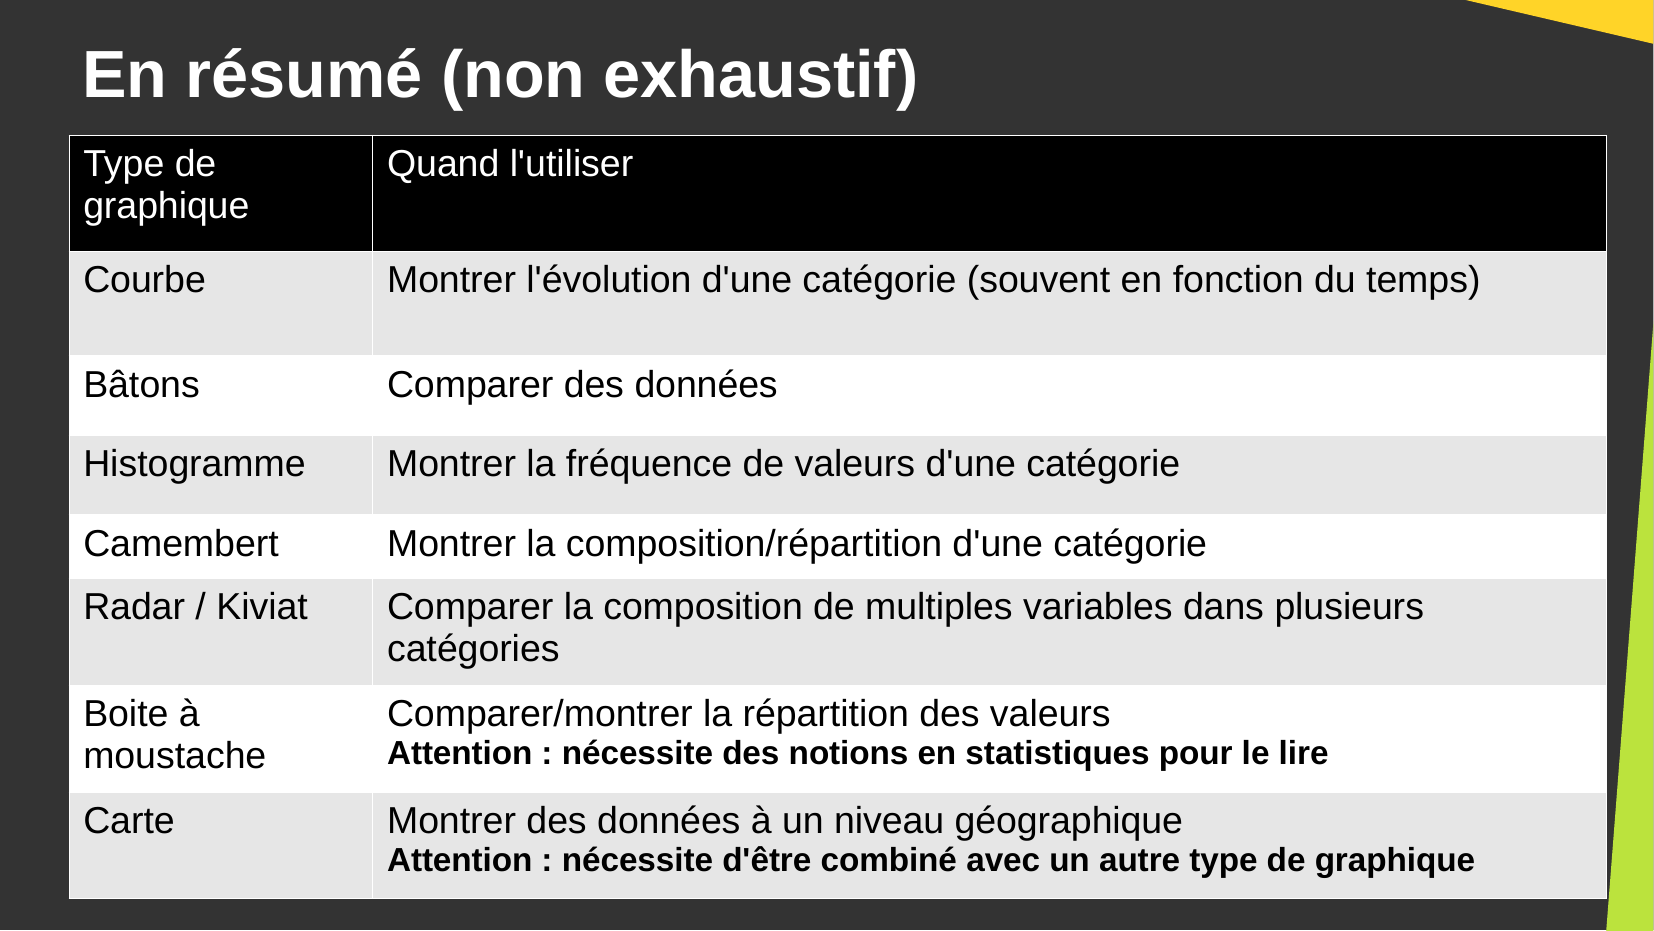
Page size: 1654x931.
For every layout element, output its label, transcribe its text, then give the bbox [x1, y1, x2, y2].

table_cell Comparer des données [373, 356, 1606, 435]
text_box [1465, 0, 1654, 44]
table_cell Boite à moustache [70, 686, 372, 792]
table_cell Radar / Kiviat [70, 579, 372, 685]
table_cell Comparer/montrer la répartition des valeurs Attention : nécessite des notions en statistiques pour le lire [373, 686, 1606, 792]
table_cell Histogramme [70, 436, 372, 514]
table_cell Bâtons [70, 356, 372, 435]
table_cell Carte [70, 793, 372, 898]
text_box [1606, 314, 1654, 931]
table_cell Courbe [70, 252, 372, 355]
table_cell Montrer la composition/répartition d'une catégorie [373, 515, 1606, 578]
table_cell Camembert [70, 515, 372, 578]
table_cell Montrer des données à un niveau géographique Attention : nécessite d'être combiné avec un autre type de graphique [373, 793, 1606, 898]
table_cell Montrer l'évolution d'une catégorie (souvent en fonction du temps) [373, 252, 1606, 355]
title En résumé (non exhaustif) [82, 37, 1571, 115]
table_cell Montrer la fréquence de valeurs d'une catégorie [373, 436, 1606, 514]
table_header Type de graphique [70, 136, 372, 251]
table_cell Comparer la composition de multiples variables dans plusieurs catégories [373, 579, 1606, 685]
table_header Quand l'utiliser [373, 136, 1606, 251]
